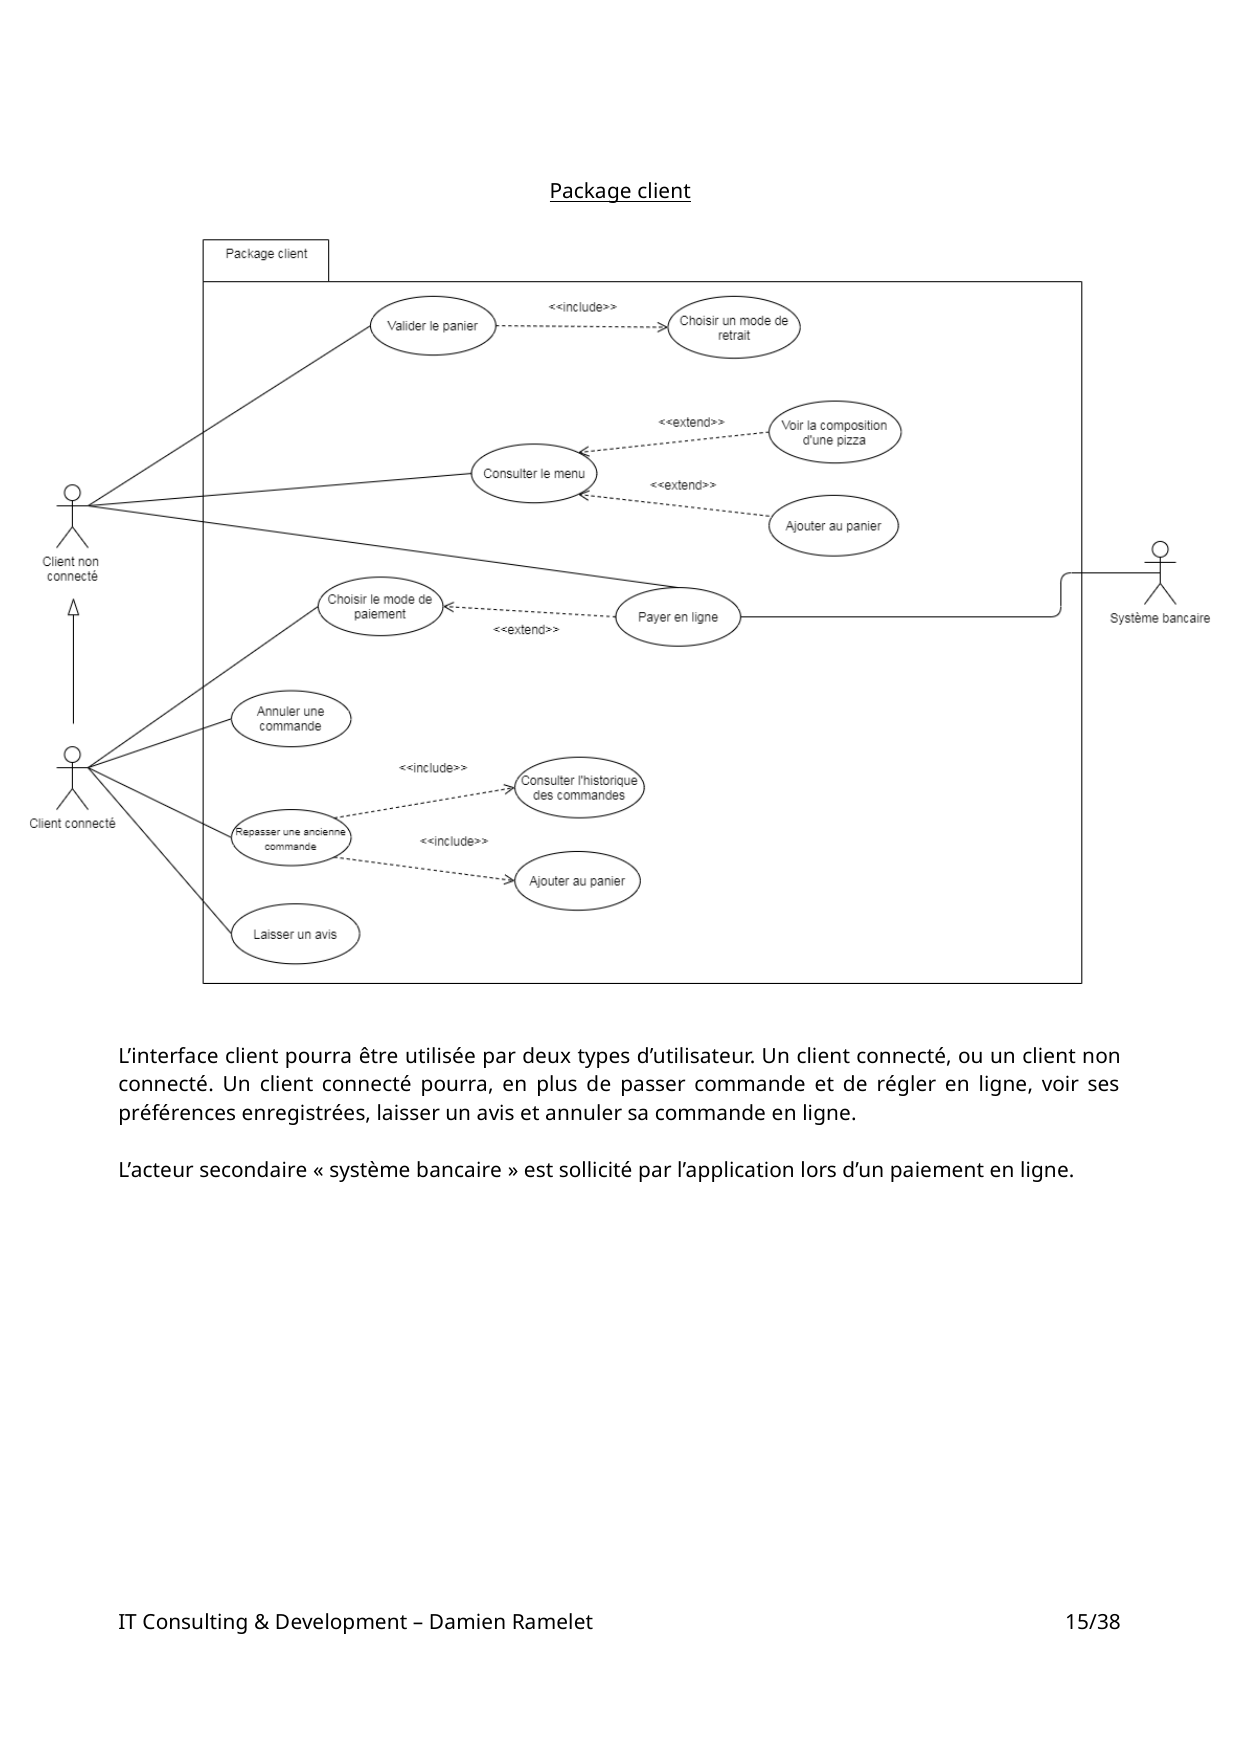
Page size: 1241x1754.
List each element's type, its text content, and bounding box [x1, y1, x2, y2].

text Package client [118, 176, 1122, 205]
picture [29, 233, 1211, 984]
text L’acteur secondaire « système bancaire » est sollicité par l’application lors d’un paiement en ligne. [118, 1155, 1122, 1183]
text L’interface client pourra être utilisée par deux types d’utilisateur. Un client connecté, ou un client non connecté. Un client connecté pourra, en plus de passer commande et de régler en ligne, voir ses préférences enregistrées, laisser un avis et annuler sa commande en ligne. [118, 1041, 1122, 1126]
